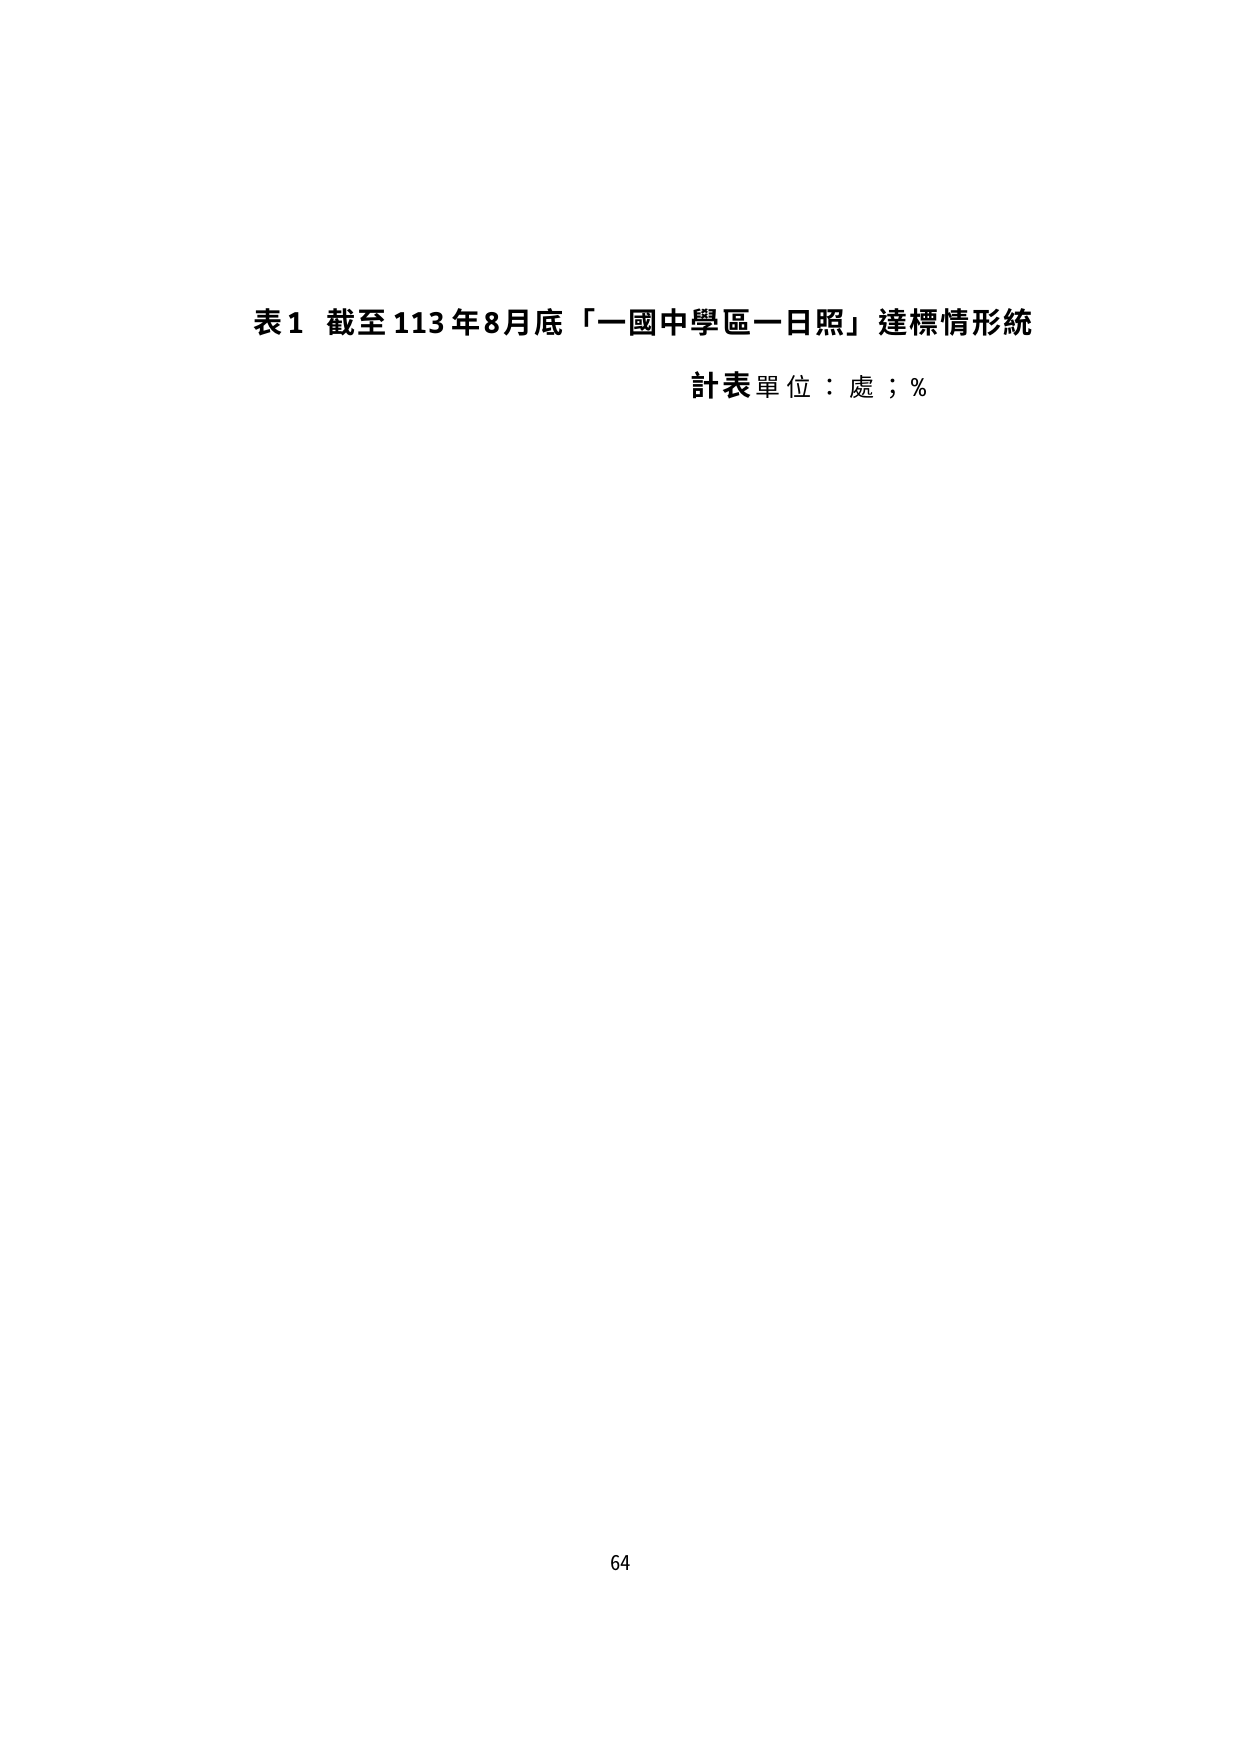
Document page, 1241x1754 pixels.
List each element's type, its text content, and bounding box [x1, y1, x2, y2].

text 表1 截至113年8月底「一國中學區一日照」達標情形統計表單位：處；% [198, 279, 1033, 404]
